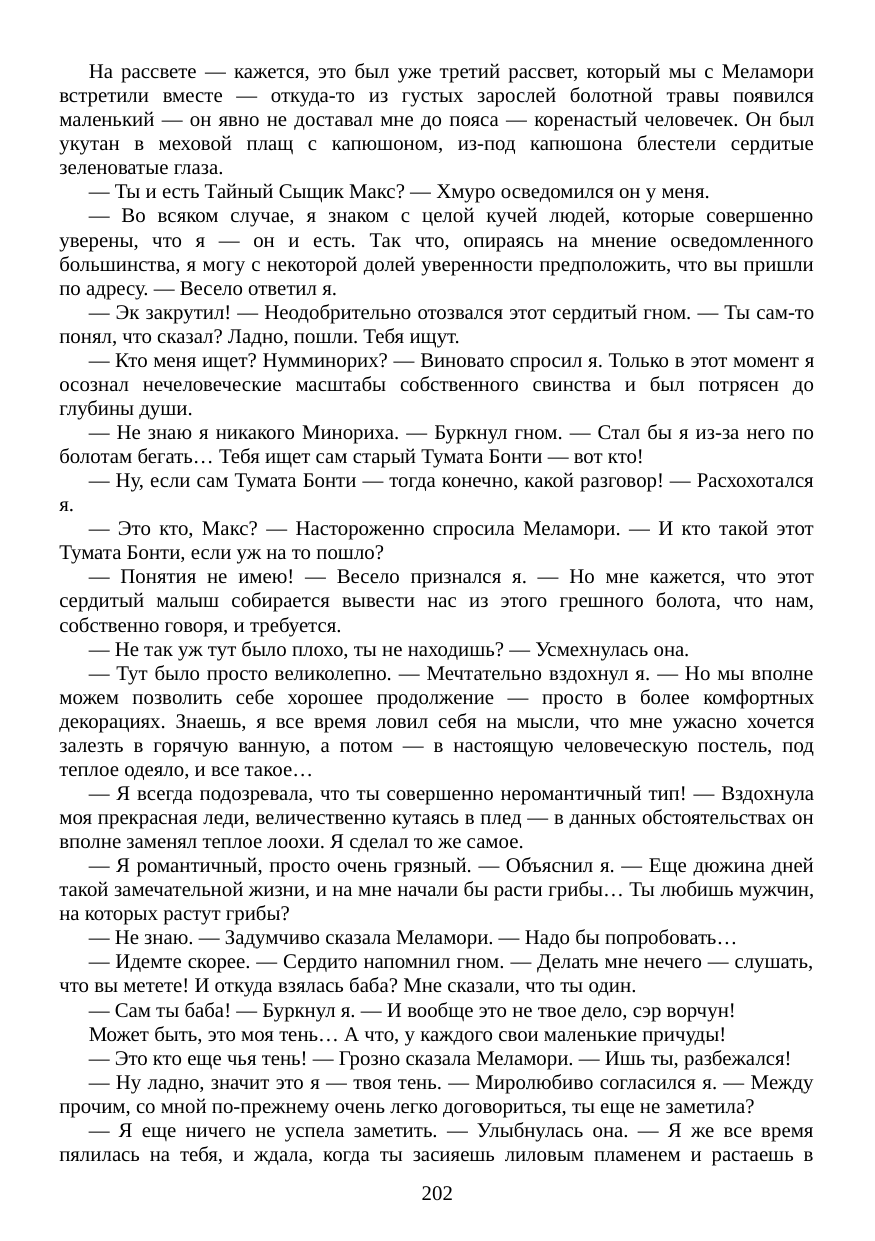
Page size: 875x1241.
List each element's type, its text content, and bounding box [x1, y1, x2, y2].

text — Понятия не имею! — Весело признался я. — Но мне кажется, что этот сердитый малыш собирается вывести нас из этого грешного болота, что нам, собственно говоря, и требуется. [59, 564, 815, 637]
text — Ну ладно, значит это я — твоя тень. — Миролюбиво согласился я. — Между прочим, со мной по-прежнему очень легко договориться, ты еще не заметила? [59, 1070, 815, 1118]
text Может быть, это моя тень… А что, у каждого свои маленькие причуды! [59, 1022, 815, 1046]
text — Идемте скорее. — Сердито напомнил гном. — Делать мне нечего — слушать, что вы метете! И откуда взялась баба? Мне сказали, что ты один. [59, 949, 815, 997]
text — Я еще ничего не успела заметить. — Улыбнулась она. — Я же все время пялилась на тебя, и ждала, когда ты засияешь лиловым пламенем и растаешь в [59, 1118, 815, 1166]
text — Во всяком случае, я знаком с целой кучей людей, которые совершенно уверены, что я — он и есть. Так что, опираясь на мнение осведомленного большинства, я могу с некоторой долей уверенности предположить, что вы пришли по адресу. — Весело ответил я. [59, 203, 815, 300]
text — Я романтичный, просто очень грязный. — Объяснил я. — Еще дюжина дней такой замечательной жизни, и на мне начали бы расти грибы… Ты любишь мужчин, на которых растут грибы? [59, 853, 815, 925]
text — Ты и есть Тайный Сыщик Макс? — Хмуро осведомился он у меня. [59, 179, 815, 203]
text — Не знаю я никакого Минориха. — Буркнул гном. — Стал бы я из-за него по болотам бегать… Тебя ищет сам старый Тумата Бонти — вот кто! [59, 420, 815, 468]
text — Не знаю. — Задумчиво сказала Меламори. — Надо бы попробовать… [59, 925, 815, 949]
text — Тут было просто великолепно. — Мечтательно вздохнул я. — Но мы вполне можем позволить себе хорошее продолжение — просто в более комфортных декорациях. Знаешь, я все время ловил себя на мысли, что мне ужасно хочется залезть в горячую ванную, а потом — в настоящую человеческую постель, под теплое одеяло, и все такое… [59, 661, 815, 781]
text — Это кто еще чья тень! — Грозно сказала Меламори. — Ишь ты, разбежался! [59, 1046, 815, 1070]
text — Ну, если сам Тумата Бонти — тогда конечно, какой разговор! — Расхохотался я. [59, 468, 815, 516]
text — Не так уж тут было плохо, ты не находишь? — Усмехнулась она. [59, 637, 815, 661]
text — Эк закрутил! — Неодобрительно отозвался этот сердитый гном. — Ты сам-то понял, что сказал? Ладно, пошли. Тебя ищут. [59, 300, 815, 348]
text На рассвете — кажется, это был уже третий рассвет, который мы с Меламори встретили вместе — откуда-то из густых зарослей болотной травы появился маленький — он явно не доставал мне до пояса — коренастый человечек. Он был укутан в меховой плащ с капюшоном, из-под капюшона блестели сердитые зеленоватые глаза. [59, 59, 815, 179]
text — Сам ты баба! — Буркнул я. — И вообще это не твое дело, сэр ворчун! [59, 997, 815, 1022]
text — Кто меня ищет? Нумминорих? — Виновато спросил я. Только в этот момент я осознал нечеловеческие масштабы собственного свинства и был потрясен до глубины души. [59, 348, 815, 420]
text — Это кто, Макс? — Настороженно спросила Меламори. — И кто такой этот Тумата Бонти, если уж на то пошло? [59, 516, 815, 564]
text — Я всегда подозревала, что ты совершенно неромантичный тип! — Вздохнула моя прекрасная леди, величественно кутаясь в плед — в данных обстоятельствах он вполне заменял теплое лоохи. Я сделал то же самое. [59, 781, 815, 853]
